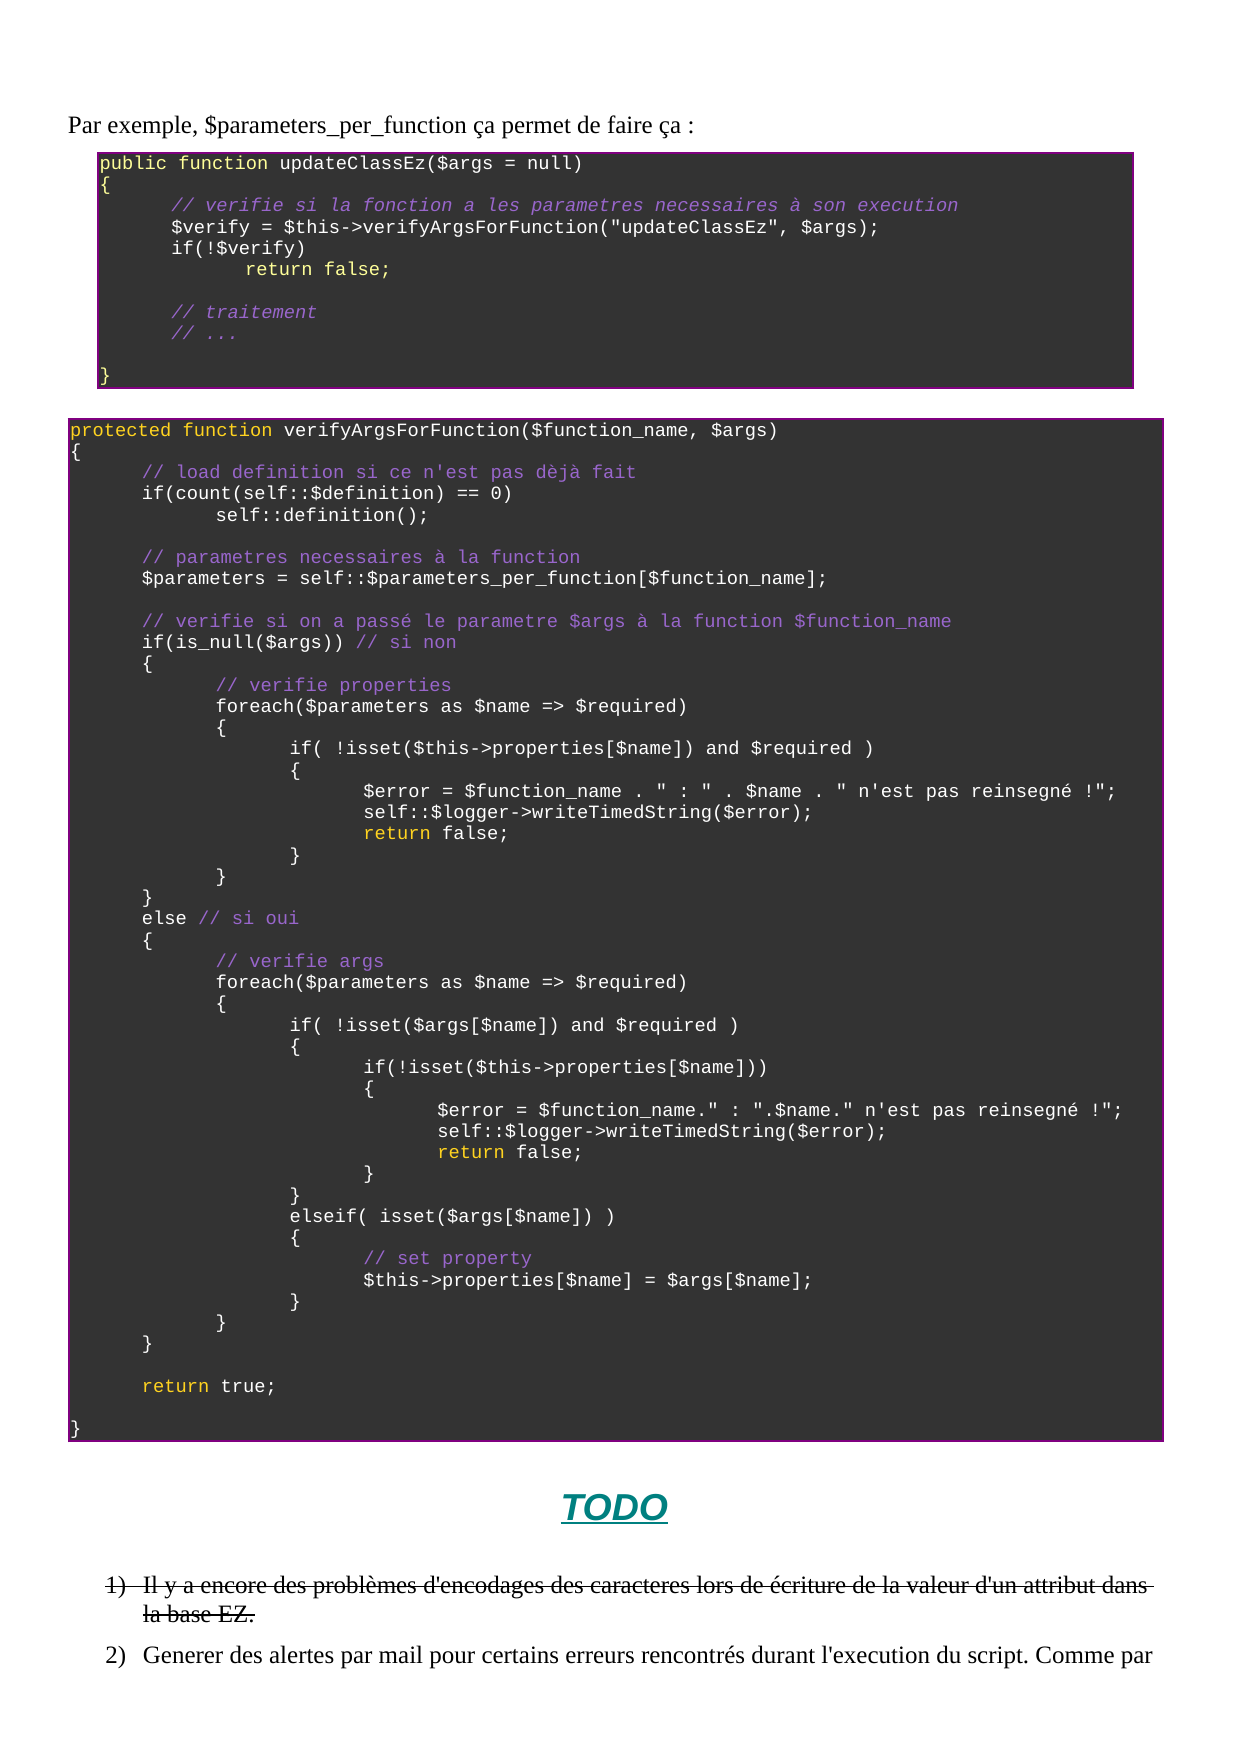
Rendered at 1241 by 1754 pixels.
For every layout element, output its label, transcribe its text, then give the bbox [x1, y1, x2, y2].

text if( !isset($this->properties[$name]) and $required ) [70, 737, 1162, 758]
text return true; [70, 1374, 1162, 1396]
text } [70, 1417, 1162, 1440]
text // verifie properties [70, 673, 1162, 694]
text } [99, 364, 1132, 387]
text if( !isset($args[$name]) and $required ) [70, 1013, 1162, 1034]
text return false; [70, 1141, 1162, 1162]
text foreach($parameters as $name => $required) [70, 694, 1162, 716]
text // traitement [99, 300, 1132, 322]
text $error = $function_name . " : " . $name . " n'est pas reinsegné !"; [70, 779, 1162, 801]
text // verifie si on a passé le parametre $args à la function $function_name [70, 609, 1162, 631]
text { [70, 758, 1162, 779]
subtitle TODO [68, 1485, 1164, 1528]
text self::definition(); [70, 503, 1162, 524]
text // verifie si la fonction a les parametres necessaires à son execution [99, 194, 1132, 215]
text // load definition si ce n'est pas dèjà fait [70, 461, 1162, 482]
text { [70, 1034, 1162, 1056]
text } [70, 1311, 1162, 1332]
text } [70, 1289, 1162, 1311]
text { [70, 716, 1162, 737]
text if(!isset($this->properties[$name])) [70, 1056, 1162, 1077]
text if(!$verify) [99, 237, 1132, 258]
text { [70, 928, 1162, 949]
text { [70, 1226, 1162, 1247]
list Generer des alertes par mail pour certains erreurs rencontrés durant l'execution du script. Comme par [105, 1640, 1164, 1669]
text { [70, 1077, 1162, 1098]
text } [70, 886, 1162, 907]
text return false; [99, 258, 1132, 279]
text self::$logger->writeTimedString($error); [70, 1119, 1162, 1141]
text } [70, 843, 1162, 864]
text foreach($parameters as $name => $required) [70, 971, 1162, 992]
text if(count(self::$definition) == 0) [70, 482, 1162, 503]
text // set property [70, 1247, 1162, 1268]
text $parameters = self::$parameters_per_function[$function_name]; [70, 567, 1162, 588]
text if(is_null($args)) // si non [70, 631, 1162, 652]
text // verifie args [70, 949, 1162, 971]
text // ... [99, 322, 1132, 343]
text protected function verifyArgsForFunction($function_name, $args) [70, 420, 1162, 439]
text public function updateClassEz($args = null) [99, 154, 1132, 173]
text { [70, 439, 1162, 461]
text } [70, 1183, 1162, 1204]
text elseif( isset($args[$name]) ) [70, 1204, 1162, 1226]
text $this->properties[$name] = $args[$name]; [70, 1268, 1162, 1289]
text $error = $function_name." : ".$name." n'est pas reinsegné !"; [70, 1098, 1162, 1119]
text { [70, 992, 1162, 1013]
text } [70, 864, 1162, 886]
text Par exemple, $parameters_per_function ça permet de faire ça : [68, 110, 1164, 139]
text self::$logger->writeTimedString($error); [70, 801, 1162, 822]
text return false; [70, 822, 1162, 843]
text else // si oui [70, 907, 1162, 928]
text { [99, 173, 1132, 194]
text $verify = $this->verifyArgsForFunction("updateClassEz", $args); [99, 215, 1132, 237]
text } [70, 1332, 1162, 1353]
list Il y a encore des problèmes d'encodages des caracteres lors de écriture de la valeur d'un attribut dans la base EZ. [105, 1570, 1164, 1627]
text // parametres necessaires à la function [70, 546, 1162, 567]
text { [70, 652, 1162, 673]
text } [70, 1162, 1162, 1183]
